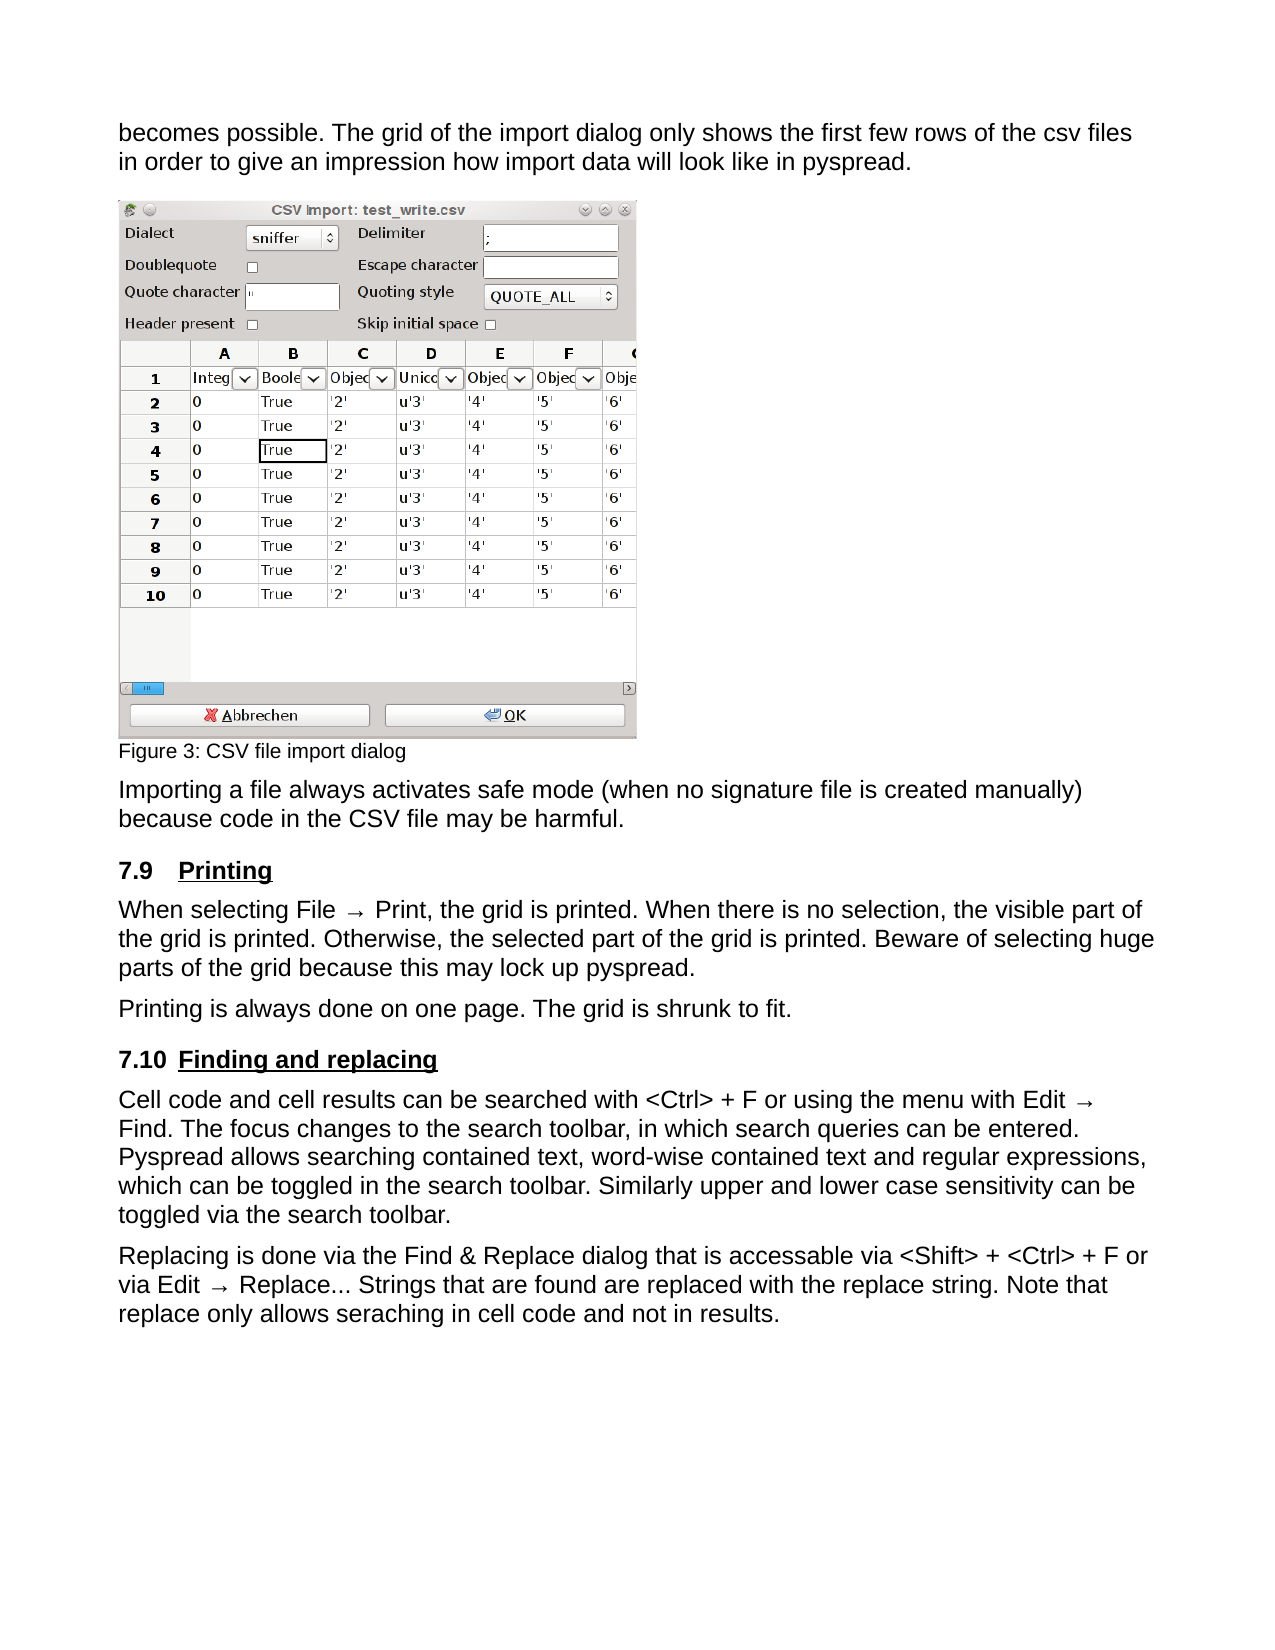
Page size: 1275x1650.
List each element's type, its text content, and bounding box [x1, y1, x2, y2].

text Figure 3: CSV file import dialog [118, 739, 636, 763]
text Importing a file always activates safe mode (when no signature file is created manually) because code in the CSV file may be harmful. [118, 775, 1157, 833]
text When selecting File → Print, the grid is printed. When there is no selection, the visible part of the grid is printed. Otherwise, the selected part of the grid is printed. Beware of selecting huge parts of the grid because this may lock up pyspread. [118, 895, 1157, 981]
text Cell code and cell results can be searched with <Ctrl> + F or using the menu with Edit → Find. The focus changes to the search toolbar, in which search queries can be entered. Pyspread allows searching contained text, word-wise contained text and regular expressions, which can be toggled in the search toolbar. Similarly upper and lower case sensitivity can be toggled via the search toolbar. [118, 1085, 1157, 1228]
subtitle Printing [118, 856, 1157, 884]
text Replacing is done via the Find & Replace dialog that is accessable via <Shift> + <Ctrl> + F or via Edit → Replace... Strings that are found are replaced with the replace string. Note that replace only allows seraching in cell code and not in results. [118, 1241, 1157, 1327]
text becomes possible. The grid of the import dialog only shows the first few rows of the csv files in order to give an impression how import data will look like in pyspread. [118, 118, 1157, 176]
picture [118, 200, 637, 739]
subtitle Finding and replacing [118, 1046, 1157, 1074]
text Printing is always done on one page. The grid is shrunk to fit. [118, 994, 1157, 1022]
